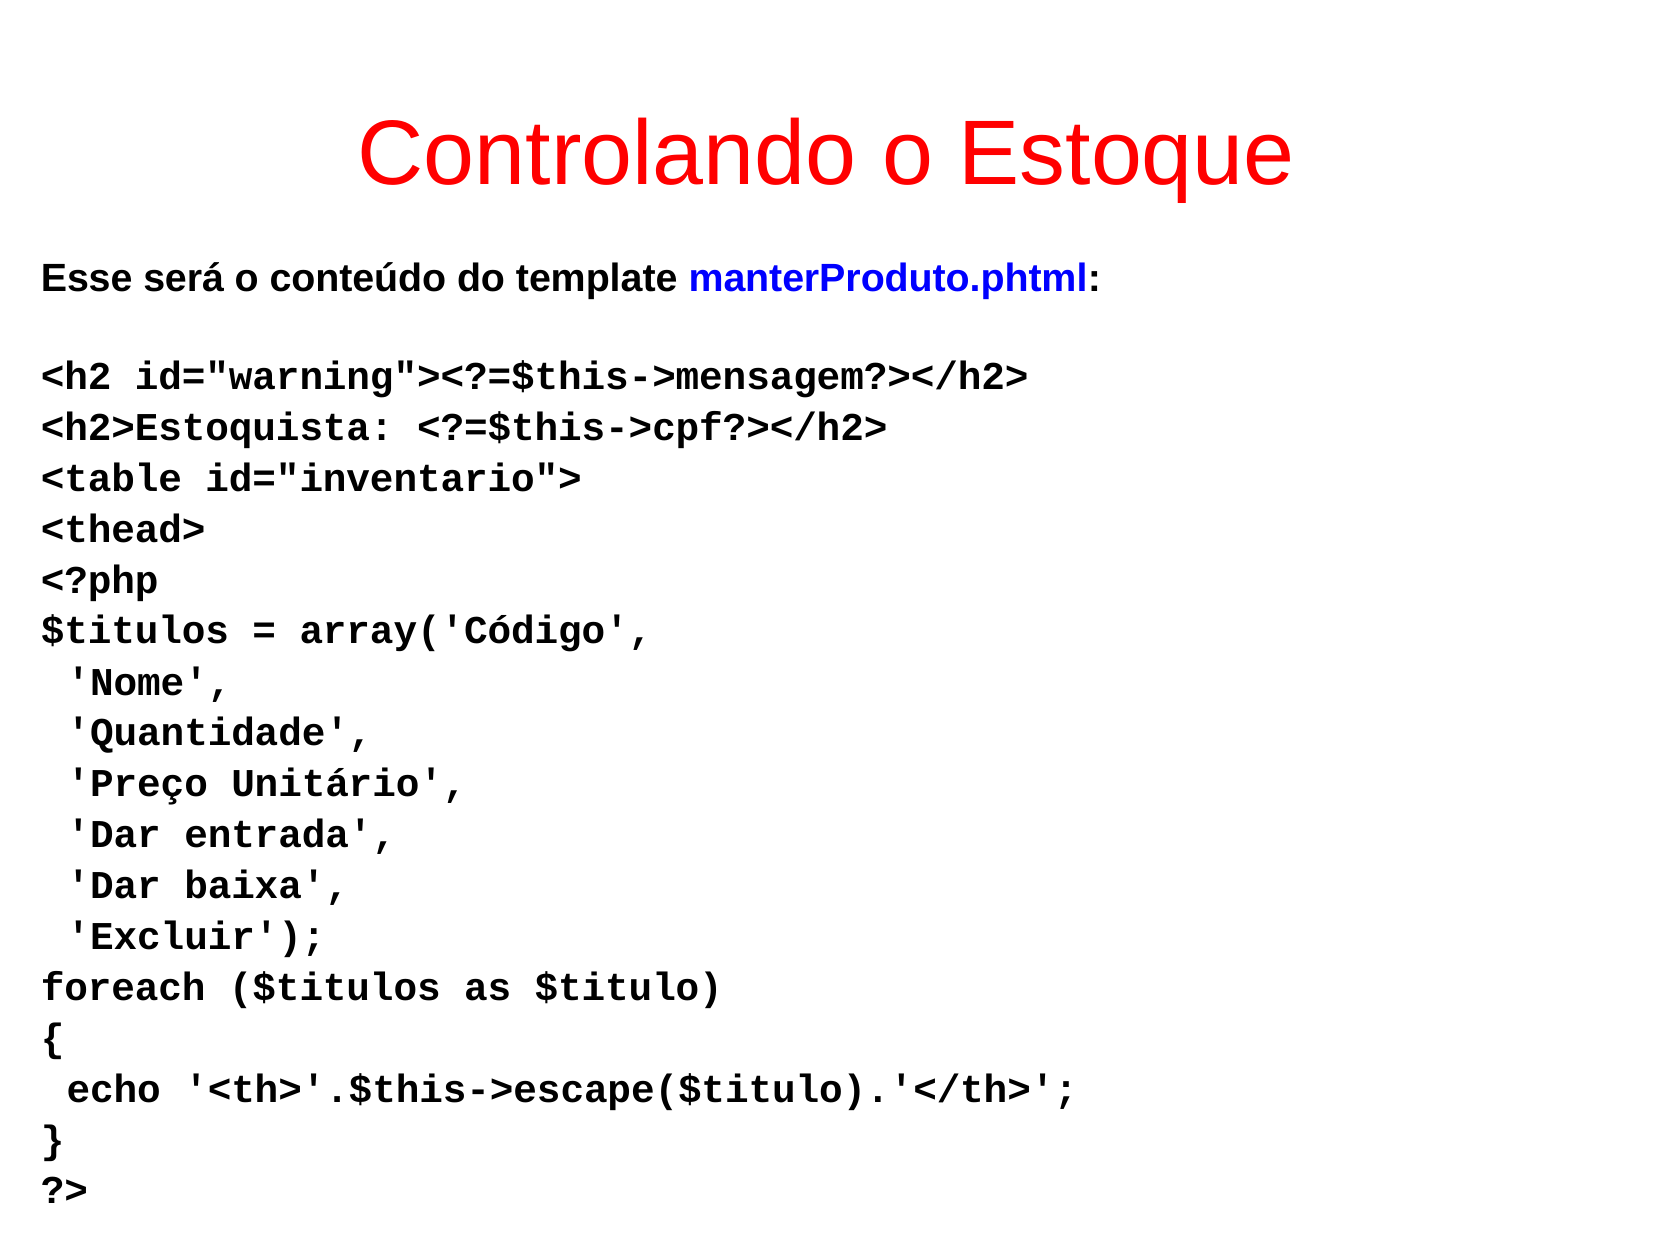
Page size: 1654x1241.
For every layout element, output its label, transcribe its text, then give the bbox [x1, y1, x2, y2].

title Controlando o Estoque [82, 49, 1571, 256]
list Esse será o conteúdo do template manterProduto.phtml: <h2 id="warning"><?=$this->mensagem?></h2> <h2>Estoquista: <?=$this->cpf?></h2> <table id="inventario"> <thead> <?php $titulos = array('Código', 'Nome', 'Quantidade', 'Preço Unitário', 'Dar entrada', 'Dar baixa', 'Excluir'); foreach ($titulos as $titulo) { echo '<th>'.$this->escape($titulo).'</th>'; } ?> [40, 256, 1607, 1229]
